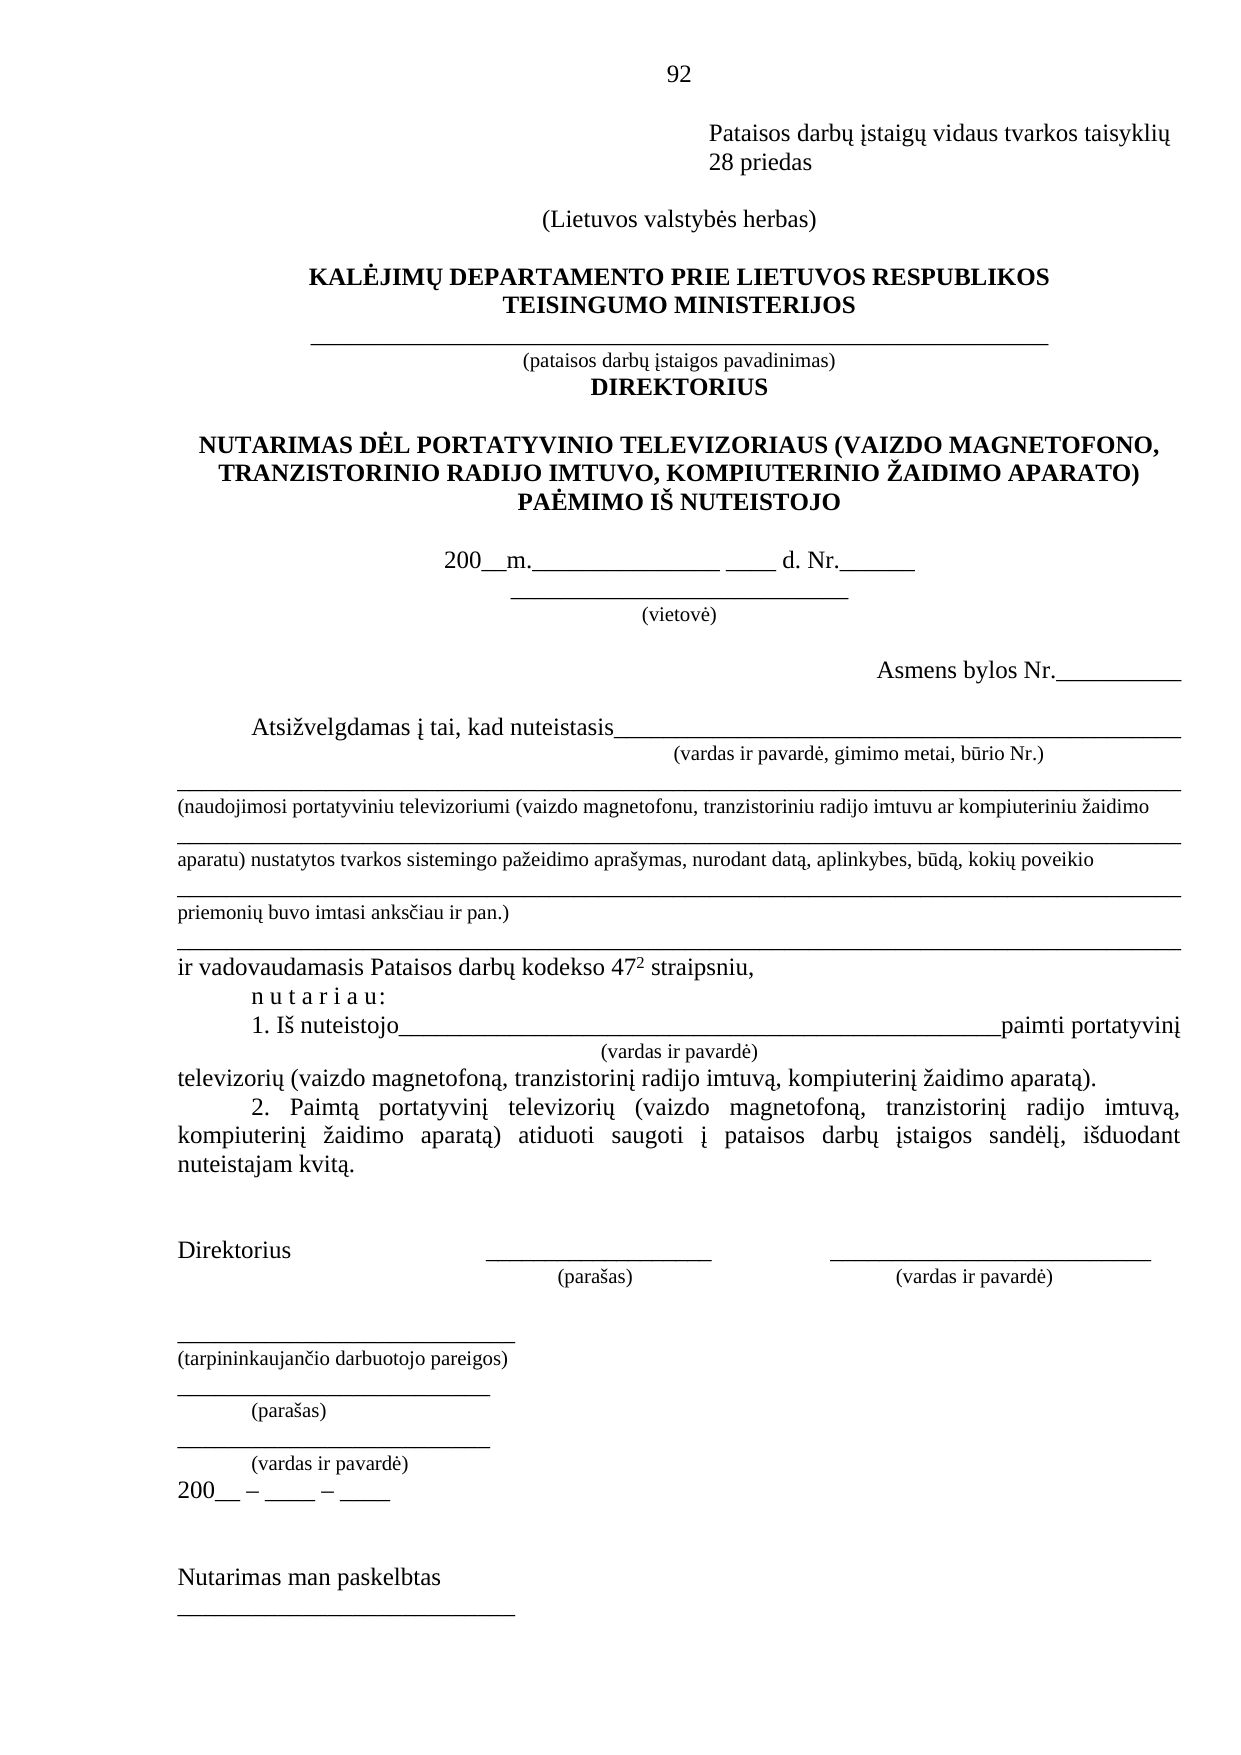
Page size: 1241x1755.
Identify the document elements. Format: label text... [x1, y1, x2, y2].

text ___________________________ [177, 573, 1181, 602]
text ir vadovaudamasis Pataisos darbų kodekso 472 straipsniu, [177, 952, 1181, 981]
text (parašas) [177, 1398, 1181, 1422]
text ___________________________ [177, 1317, 1181, 1346]
text _________________________ [177, 1370, 1181, 1398]
text DIREKTORIUS [177, 372, 1181, 401]
text (vietovė) [177, 602, 1181, 626]
text NUTARIMAS DĖL PORTATYVINIO TELEVIZORIAUS (VAIZDO MAGNETOFONO, TRANZISTORINIO RADIJO IMTUVO, KOMPIUTERINIO ŽAIDIMO APARATO) PAĖMIMO IŠ NUTEISTOJO [177, 430, 1181, 516]
text (Lietuvos valstybės herbas) [177, 204, 1181, 233]
text KALĖJIMŲ DEPARTAMENTO PRIE LIETUVOS RESPUBLIKOS [177, 262, 1181, 291]
text (parašas) (vardas ir pavardė) [177, 1264, 1181, 1288]
text Atsižvelgdamas į tai, kad nuteistasis [177, 712, 1181, 741]
text (vardas ir pavardė) [177, 1451, 1181, 1475]
text (vardas ir pavardė) [177, 1039, 1181, 1063]
text priemonių buvo imtasi anksčiau ir pan.) [177, 900, 1181, 924]
text televizorių (vaizdo magnetofoną, tranzistorinį radijo imtuvą, kompiuterinį žaidimo aparatą). [177, 1063, 1181, 1092]
text (naudojimosi portatyviniu televizoriumi (vaizdo magnetofonu, tranzistoriniu radijo imtuvu ar kompiuteriniu žaidimo [177, 794, 1181, 818]
text Nutarimas man paskelbtas [177, 1562, 1181, 1590]
text Direktorius [177, 1235, 1181, 1264]
text (pataisos darbų įstaigos pavadinimas) [177, 348, 1181, 372]
text aparatu) nustatytos tvarkos sistemingo pažeidimo aprašymas, nurodant datą, aplinkybes, būdą, kokių poveikio [177, 847, 1181, 871]
text ___________________________________________________________ [177, 319, 1181, 348]
text (tarpininkaujančio darbuotojo pareigos) [177, 1346, 1181, 1370]
text 1. Iš nuteistojo paimti portatyvinį [177, 1010, 1181, 1039]
text _________________________ [177, 1422, 1181, 1451]
text (vardas ir pavardė, gimimo metai, būrio Nr.) [177, 741, 1181, 765]
text 28 priedas [177, 147, 1181, 176]
text nutariau: [177, 981, 1181, 1010]
text Pataisos darbų įstaigų vidaus tvarkos taisyklių [709, 118, 1181, 147]
text 2. Paimtą portatyvinį televizorių (vaizdo magnetofoną, tranzistorinį radijo imtuvą, kompiuterinį žaidimo aparatą) atiduoti saugoti į pataisos darbų įstaigos sandėlį, išduodant nuteistajam kvitą. [177, 1092, 1181, 1178]
text ___________________________ [177, 1590, 1181, 1619]
text 200__ – ____ – ____ [177, 1475, 1181, 1504]
text TEISINGUMO MINISTERIJOS [177, 291, 1181, 319]
text 200__m._______________ ____ d. Nr.______ [177, 545, 1181, 573]
text Asmens bylos Nr.__________ [177, 655, 1181, 684]
